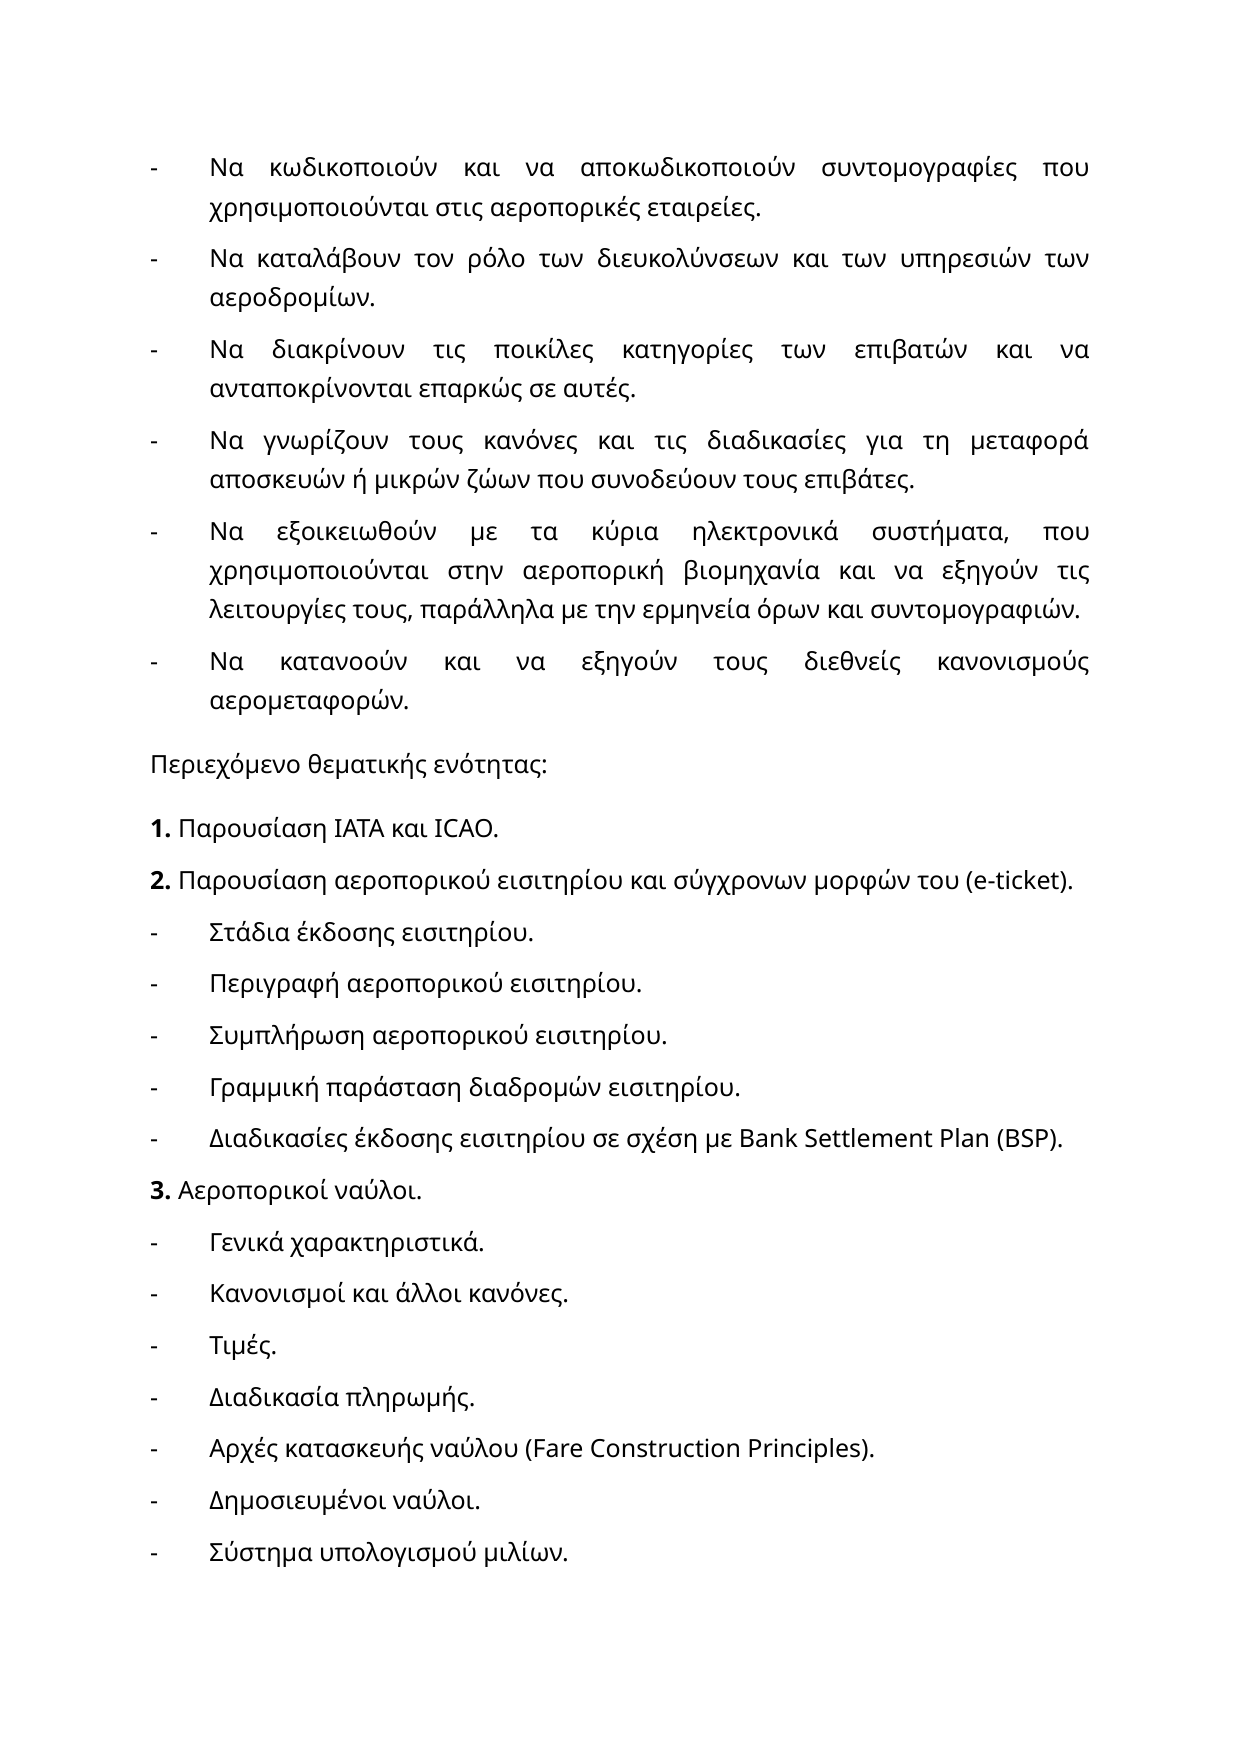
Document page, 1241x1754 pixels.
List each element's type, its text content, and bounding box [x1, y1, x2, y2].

list - Να διακρίνουν τις ποικίλες κατηγορίες των επιβατών και να ανταποκρίνονται επαρκώς σε αυτές. [150, 332, 1090, 405]
text 3. Αεροπορικοί ναύλοι. [150, 1172, 1090, 1207]
list - Περιγραφή αεροπορικού εισιτηρίου. [150, 966, 1090, 1000]
list - Δημοσιευμένοι ναύλοι. [150, 1482, 1090, 1517]
list - Να εξοικειωθούν με τα κύρια ηλεκτρονικά συστήματα, που χρησιμοποιούνται στην αεροπορική βιομηχανία και να εξηγούν τις λειτουργίες τους, παράλληλα με την ερμηνεία όρων και συντομογραφιών. [150, 513, 1090, 626]
list - Γενικά χαρακτηριστικά. [150, 1224, 1090, 1258]
list - Διαδικασία πληρωμής. [150, 1379, 1090, 1413]
list - Αρχές κατασκευής ναύλου (Fare Construction Principles). [150, 1431, 1090, 1465]
list - Στάδια έκδοσης εισιτηρίου. [150, 914, 1090, 948]
text 1. Παρουσίαση ΙΑΤΑ και ICAO. [150, 811, 1090, 845]
list - Να γνωρίζουν τους κανόνες και τις διαδικασίες για τη μεταφορά αποσκευών ή μικρών ζώων που συνοδεύουν τους επιβάτες. [150, 422, 1090, 496]
list - Να κατανοούν και να εξηγούν τους διεθνείς κανονισμούς αερομεταφορών. [150, 643, 1090, 717]
text 2. Παρουσίαση αεροπορικού εισιτηρίου και σύγχρονων μορφών του (e-ticket). [150, 862, 1090, 897]
list - Τιμές. [150, 1327, 1090, 1362]
list - Συμπλήρωση αεροπορικού εισιτηρίου. [150, 1017, 1090, 1052]
list - Διαδικασίες έκδοσης εισιτηρίου σε σχέση με Bank Settlement Plan (ΒSP). [150, 1121, 1090, 1155]
list - Γραμμική παράσταση διαδρομών εισιτηρίου. [150, 1069, 1090, 1103]
list - Σύστημα υπολογισμού μιλίων. [150, 1534, 1090, 1568]
list - Να κωδικοποιούν και να αποκωδικοποιούν συντομογραφίες που χρησιμοποιούνται στις αεροπορικές εταιρείες. [150, 150, 1090, 223]
list - Να καταλάβουν τον ρόλο των διευκολύνσεων και των υπηρεσιών των αεροδρομίων. [150, 241, 1090, 314]
text Περιεχόμενο θεματικής ενότητας: [150, 747, 1090, 781]
list - Κανονισμοί και άλλοι κανόνες. [150, 1276, 1090, 1310]
